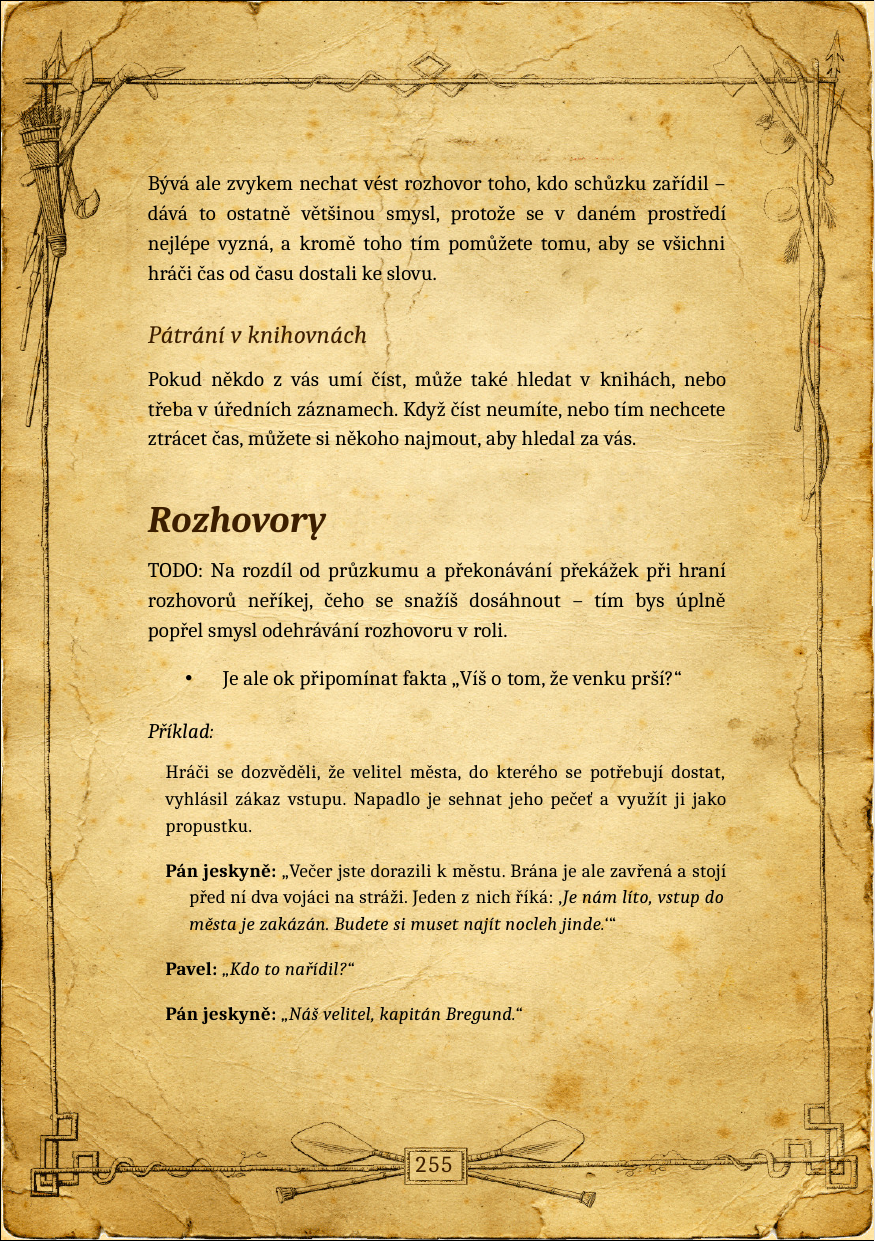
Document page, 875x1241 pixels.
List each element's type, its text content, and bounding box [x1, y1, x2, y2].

text TODO: Na rozdíl od průzkumu a⁠ překonávání překážek při hraní rozhovorů neříkej, čeho se snažíš dosáhnout – tím bys úplně popřel smysl odehrávání rozhovoru v⁠ roli. [148, 559, 726, 643]
text Pavel: „Kdo to nařídil?“ [165, 958, 726, 980]
text Pán jeskyně: „Večer jste dorazili k⁠ městu. Brána je ale zavřená a⁠ stojí před ní dva vojáci na stráži. Jeden z⁠ nich říká: ‚Je nám líto, vstup do města je zakázán. Budete si muset najít nocleh jinde.‘“ [165, 860, 726, 935]
text Hráči se dozvěděli, že velitel města, do kterého se potřebují dostat, vyhlásil zákaz vstupu. Napadlo je sehnat jeho pečeť a⁠ využít ji jako propustku. [165, 762, 726, 837]
subtitle Pátrání v⁠ knihovnách [148, 321, 726, 349]
subtitle Rozhovory [148, 498, 726, 541]
text Pokud někdo z⁠ vás umí číst, může také hledat v⁠ knihách, nebo třeba v⁠ úředních záznamech. Když číst neumíte, nebo tím nechcete ztrácet čas, můžete si někoho najmout, aby hledal za vás. [148, 367, 726, 451]
text Pán jeskyně: „Náš velitel, kapitán Bregund.“ [165, 1003, 726, 1024]
text Příklad: [148, 720, 726, 744]
list Je ale ok připomínat fakta „Víš o⁠ tom, že venku prší?“ [185, 667, 726, 691]
picture [1, 1, 874, 1240]
text Bývá ale zvykem nechat vést rozhovor toho, kdo schůzku zařídil – dává to ostatně většinou smysl, protože se v⁠ daném prostředí nejlépe vyzná, a⁠ kromě toho tím pomůžete tomu, aby se všichni hráči čas od času dostali ke slovu. [148, 172, 726, 285]
